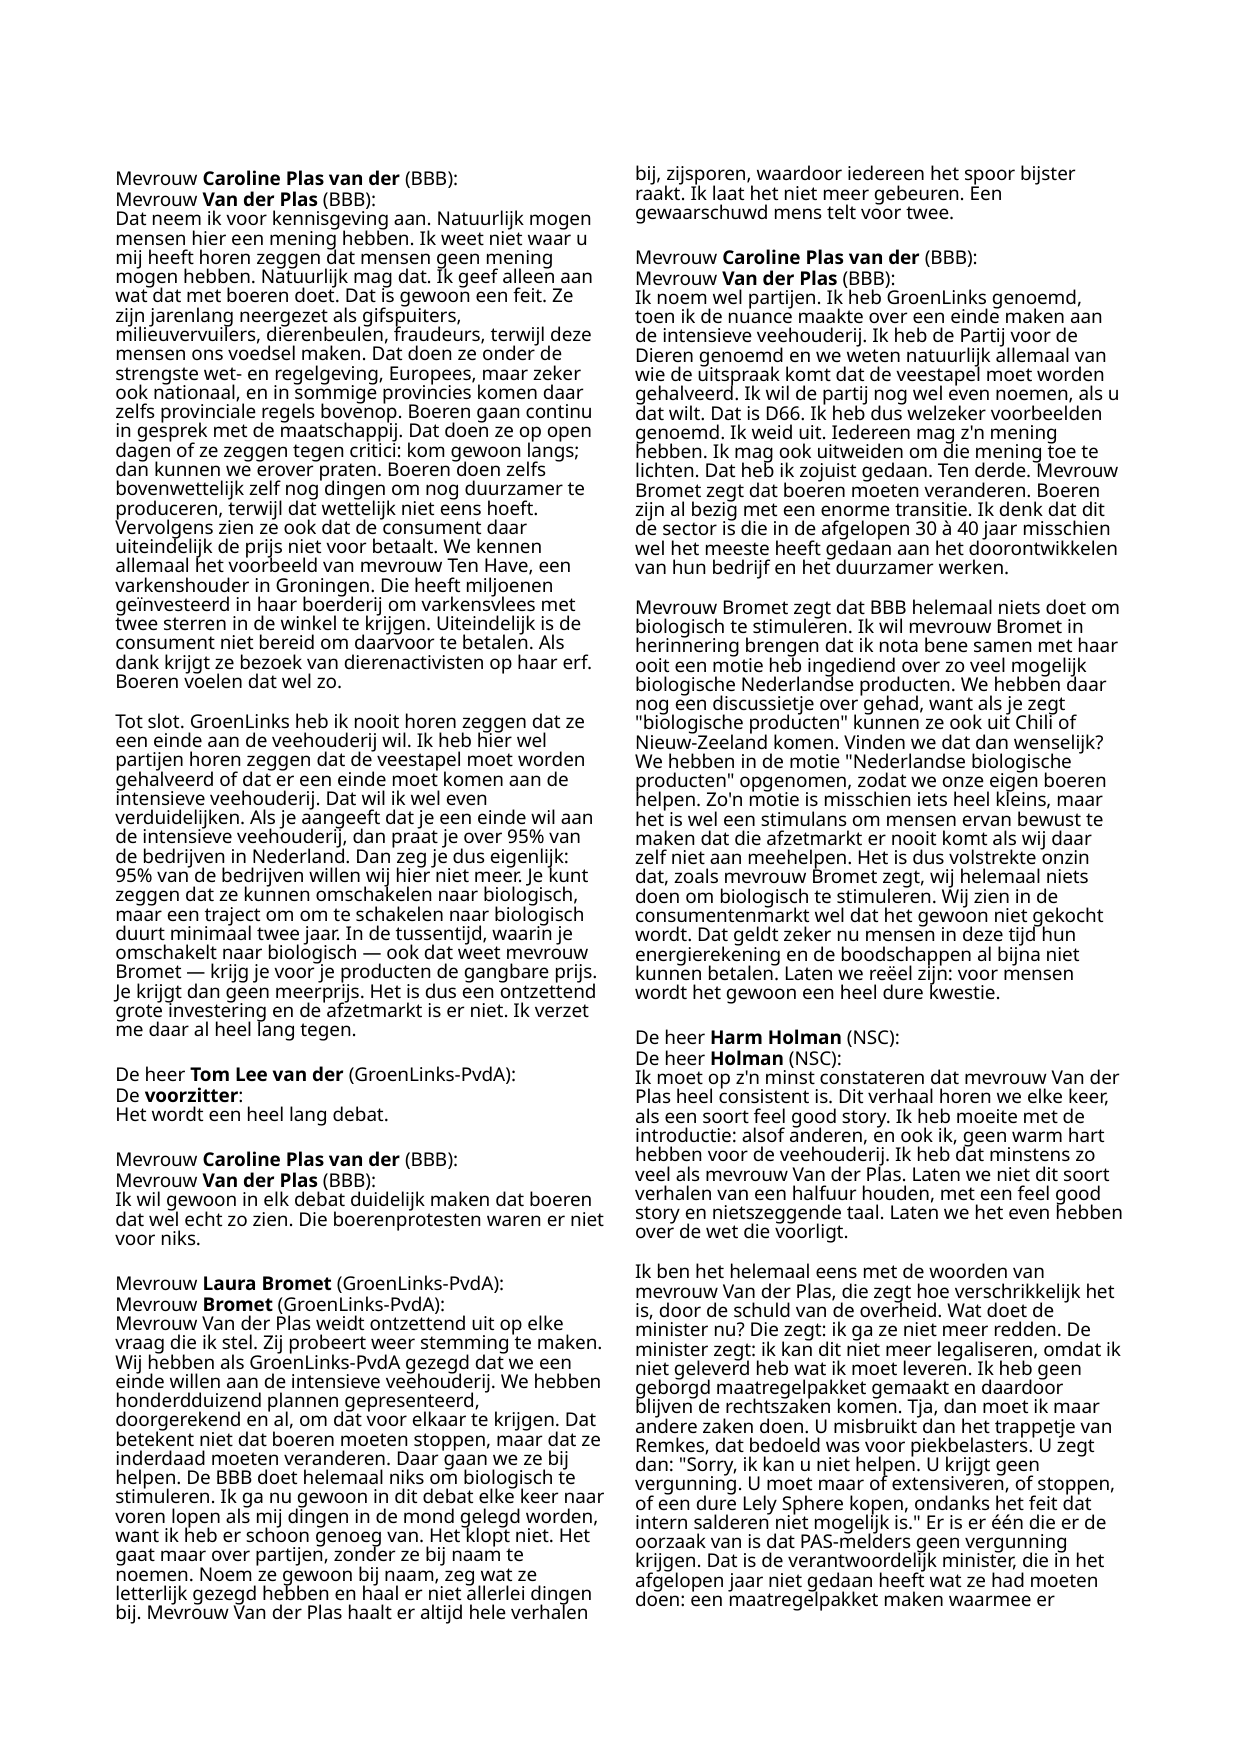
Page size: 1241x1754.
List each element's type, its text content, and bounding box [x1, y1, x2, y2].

text Mevrouw Bromet (GroenLinks-PvdA): [115, 1296, 605, 1315]
text Ik ben het helemaal eens met de woorden van mevrouw Van der Plas, die zegt hoe verschrikkelijk het is, door de schuld van de overheid. Wat doet de minister nu? Die zegt: ik ga ze niet meer redden. De minister zegt: ik kan dit niet meer legaliseren, omdat ik niet geleverd heb wat ik moet leveren. Ik heb geen geborgd maatregelpakket gemaakt en daardoor blijven de rechtszaken komen. Tja, dan moet ik maar andere zaken doen. U misbruikt dan het trappetje van Remkes, dat bedoeld was voor piekbelasters. U zegt dan: "Sorry, ik kan u niet helpen. U krijgt geen vergunning. U moet maar of extensiveren, of stoppen, of een dure Lely Sphere kopen, ondanks het feit dat intern salderen niet mogelijk is." Er is er één die er de oorzaak van is dat PAS-melders geen vergunning krijgen. Dat is de verantwoordelijk minister, die in het afgelopen jaar niet gedaan heeft wat ze had moeten doen: een maatregelpakket maken waarmee er [635, 1263, 1125, 1610]
text Ik noem wel partijen. Ik heb GroenLinks genoemd, toen ik de nuance maakte over een einde maken aan de intensieve veehouderij. Ik heb de Partij voor de Dieren genoemd en we weten natuurlijk allemaal van wie de uitspraak komt dat de veestapel moet worden gehalveerd. Ik wil de partij nog wel even noemen, als u dat wilt. Dat is D66. Ik heb dus welzeker voorbeelden genoemd. Ik weid uit. Iedereen mag z'n mening hebben. Ik mag ook uitweiden om die mening toe te lichten. Dat heb ik zojuist gedaan. Ten derde. Mevrouw Bromet zegt dat boeren moeten veranderen. Boeren zijn al bezig met een enorme transitie. Ik denk dat dit de sector is die in de afgelopen 30 à 40 jaar misschien wel het meeste heeft gedaan aan het doorontwikkelen van hun bedrijf en het duurzamer werken. [635, 289, 1125, 578]
text Mevrouw Bromet zegt dat BBB helemaal niets doet om biologisch te stimuleren. Ik wil mevrouw Bromet in herinnering brengen dat ik nota bene samen met haar ooit een motie heb ingediend over zo veel mogelijk biologische Nederlandse producten. We hebben daar nog een discussietje over gehad, want als je zegt "biologische producten" kunnen ze ook uit Chili of Nieuw-Zeeland komen. Vinden we dat dan wenselijk? We hebben in de motie "Nederlandse biologische producten" opgenomen, zodat we onze eigen boeren helpen. Zo'n motie is misschien iets heel kleins, maar het is wel een stimulans om mensen ervan bewust te maken dat die afzetmarkt er nooit komt als wij daar zelf niet aan meehelpen. Het is dus volstrekte onzin dat, zoals mevrouw Bromet zegt, wij helemaal niets doen om biologisch te stimuleren. Wij zien in de consumentenmarkt wel dat het gewoon niet gekocht wordt. Dat geldt zeker nu mensen in deze tijd hun energierekening en de boodschappen al bijna niet kunnen betalen. Laten we reëel zijn: voor mensen wordt het gewoon een heel dure kwestie. [635, 599, 1125, 1003]
text Ik wil gewoon in elk debat duidelijk maken dat boeren dat wel echt zo zien. Die boerenprotesten waren er niet voor niks. [115, 1191, 605, 1249]
text bij, zijsporen, waardoor iedereen het spoor bijster raakt. Ik laat het niet meer gebeuren. Een gewaarschuwd mens telt voor twee. [635, 165, 1125, 223]
text Mevrouw Caroline Plas van der (BBB): [115, 165, 605, 191]
text Mevrouw Laura Bromet (GroenLinks-PvdA): [115, 1270, 605, 1296]
text Mevrouw Caroline Plas van der (BBB): [635, 244, 1125, 270]
text Dat neem ik voor kennisgeving aan. Natuurlijk mogen mensen hier een mening hebben. Ik weet niet waar u mij heeft horen zeggen dat mensen geen mening mogen hebben. Natuurlijk mag dat. Ik geef alleen aan wat dat met boeren doet. Dat is gewoon een feit. Ze zijn jarenlang neergezet als gifspuiters, milieuvervuilers, dierenbeulen, fraudeurs, terwijl deze mensen ons voedsel maken. Dat doen ze onder de strengste wet- en regelgeving, Europees, maar zeker ook nationaal, en in sommige provincies komen daar zelfs provinciale regels bovenop. Boeren gaan continu in gesprek met de maatschappij. Dat doen ze op open dagen of ze zeggen tegen critici: kom gewoon langs; dan kunnen we erover praten. Boeren doen zelfs bovenwettelijk zelf nog dingen om nog duurzamer te produceren, terwijl dat wettelijk niet eens hoeft. Vervolgens zien ze ook dat de consument daar uiteindelijk de prijs niet voor betaalt. We kennen allemaal het voorbeeld van mevrouw Ten Have, een varkenshouder in Groningen. Die heeft miljoenen geïnvesteerd in haar boerderij om varkensvlees met twee sterren in de winkel te krijgen. Uiteindelijk is de consument niet bereid om daarvoor te betalen. Als dank krijgt ze bezoek van dierenactivisten op haar erf. Boeren voelen dat wel zo. [115, 210, 605, 692]
text Mevrouw Van der Plas (BBB): [115, 191, 605, 210]
text Mevrouw Van der Plas weidt ontzettend uit op elke vraag die ik stel. Zij probeert weer stemming te maken. Wij hebben als GroenLinks-PvdA gezegd dat we een einde willen aan de intensieve veehouderij. We hebben honderdduizend plannen gepresenteerd, doorgerekend en al, om dat voor elkaar te krijgen. Dat betekent niet dat boeren moeten stoppen, maar dat ze inderdaad moeten veranderen. Daar gaan we ze bij helpen. De BBB doet helemaal niks om biologisch te stimuleren. Ik ga nu gewoon in dit debat elke keer naar voren lopen als mij dingen in de mond gelegd worden, want ik heb er schoon genoeg van. Het klopt niet. Het gaat maar over partijen, zonder ze bij naam te noemen. Noem ze gewoon bij naam, zeg wat ze letterlijk gezegd hebben en haal er niet allerlei dingen bij. Mevrouw Van der Plas haalt er altijd hele verhalen [115, 1315, 605, 1623]
text Mevrouw Caroline Plas van der (BBB): [115, 1146, 605, 1172]
text Mevrouw Van der Plas (BBB): [115, 1172, 605, 1191]
text De heer Tom Lee van der (GroenLinks-PvdA): [115, 1061, 605, 1087]
text De voorzitter: [115, 1087, 605, 1106]
text De heer Holman (NSC): [635, 1050, 1125, 1069]
text Tot slot. GroenLinks heb ik nooit horen zeggen dat ze een einde aan de veehouderij wil. Ik heb hier wel partijen horen zeggen dat de veestapel moet worden gehalveerd of dat er een einde moet komen aan de intensieve veehouderij. Dat wil ik wel even verduidelijken. Als je aangeeft dat je een einde wil aan de intensieve veehouderij, dan praat je over 95% van de bedrijven in Nederland. Dan zeg je dus eigenlijk: 95% van de bedrijven willen wij hier niet meer. Je kunt zeggen dat ze kunnen omschakelen naar biologisch, maar een traject om om te schakelen naar biologisch duurt minimaal twee jaar. In de tussentijd, waarin je omschakelt naar biologisch — ook dat weet mevrouw Bromet — krijg je voor je producten de gangbare prijs. Je krijgt dan geen meerprijs. Het is dus een ontzettend grote investering en de afzetmarkt is er niet. Ik verzet me daar al heel lang tegen. [115, 713, 605, 1041]
text Het wordt een heel lang debat. [115, 1106, 605, 1126]
text Mevrouw Van der Plas (BBB): [635, 270, 1125, 289]
text Ik moet op z'n minst constateren dat mevrouw Van der Plas heel consistent is. Dit verhaal horen we elke keer, als een soort feel good story. Ik heb moeite met de introductie: alsof anderen, en ook ik, geen warm hart hebben voor de veehouderij. Ik heb dat minstens zo veel als mevrouw Van der Plas. Laten we niet dit soort verhalen van een halfuur houden, met een feel good story en nietszeggende taal. Laten we het even hebben over de wet die voorligt. [635, 1069, 1125, 1243]
text De heer Harm Holman (NSC): [635, 1024, 1125, 1050]
